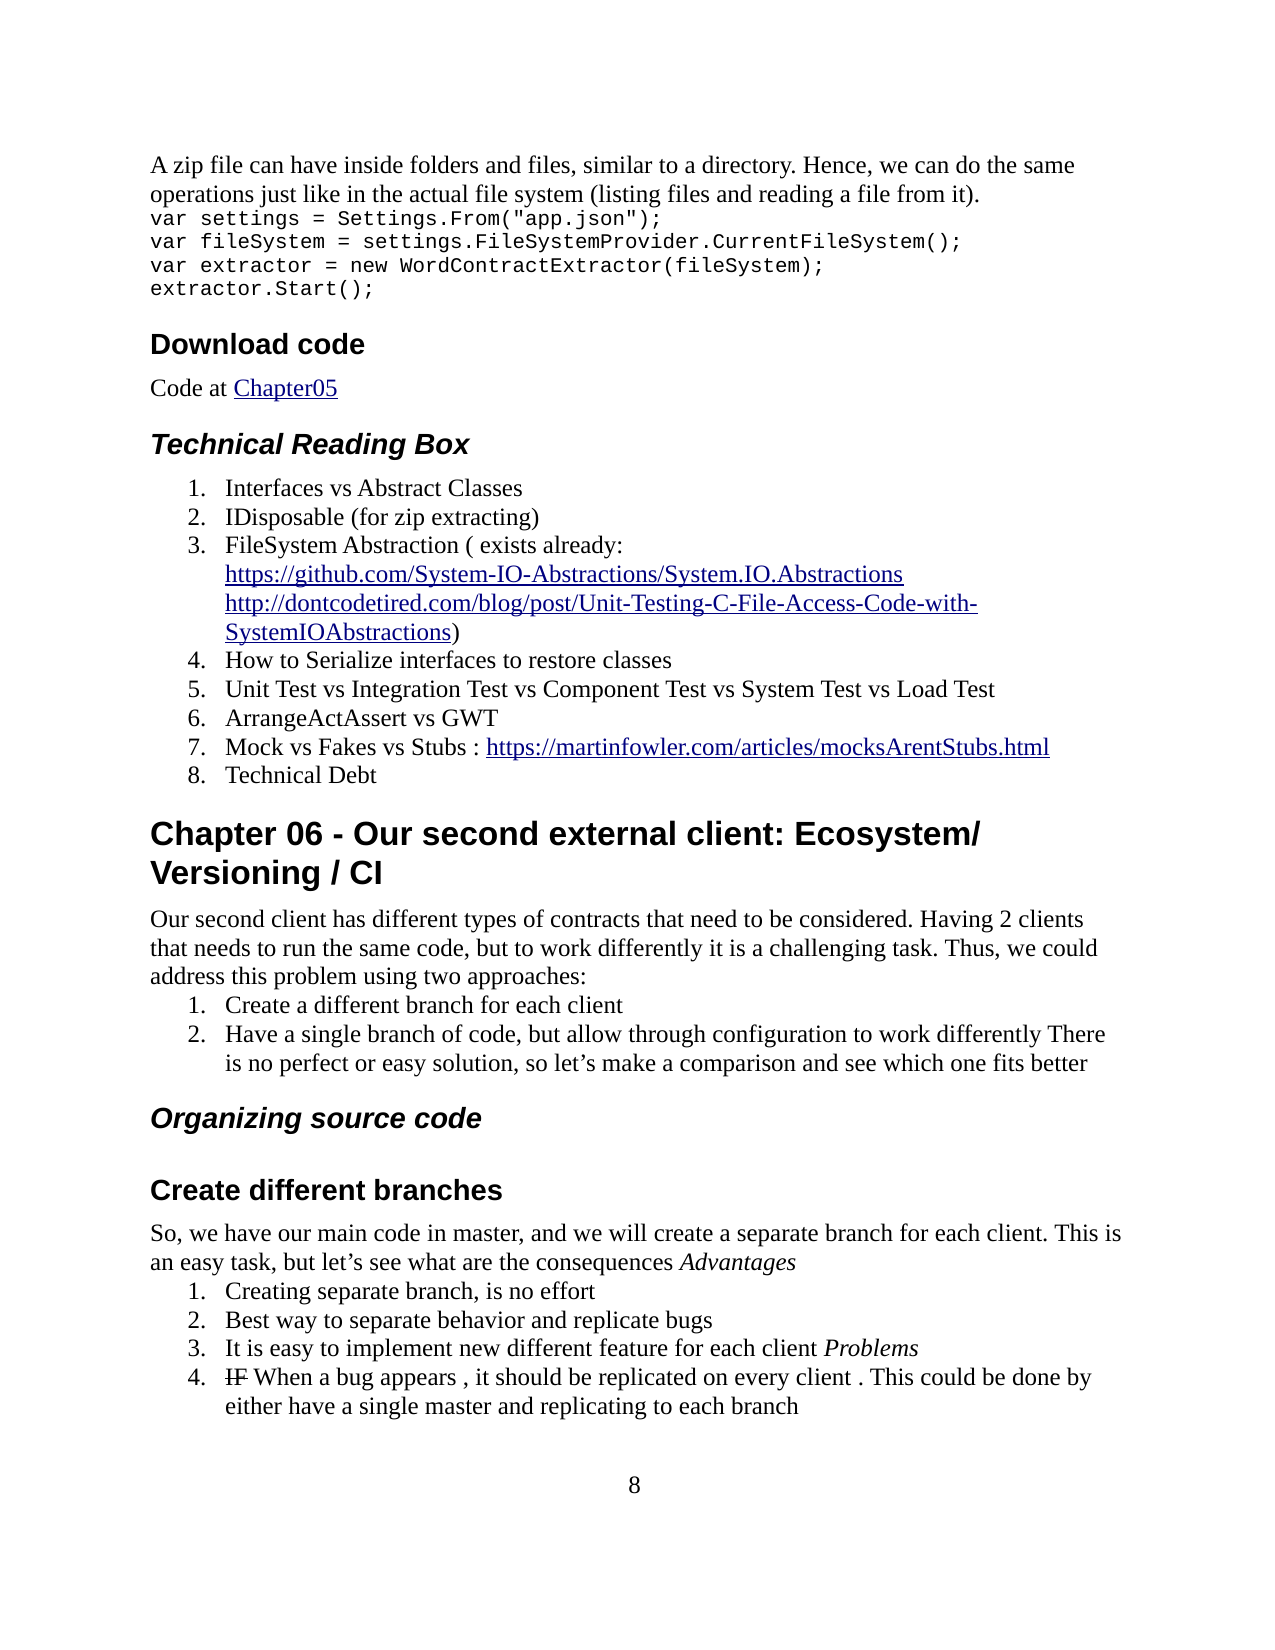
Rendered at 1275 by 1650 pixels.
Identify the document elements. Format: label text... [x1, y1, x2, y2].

list Unit Test vs Integration Test vs Component Test vs System Test vs Load Test [187, 674, 1125, 703]
list Mock vs Fakes vs Stubs : https://martinfowler.com/articles/mocksArentStubs.html [187, 732, 1125, 760]
list How to Serialize interfaces to restore classes [187, 645, 1125, 674]
text extractor.Start(); [150, 278, 1125, 302]
list IDisposable (for zip extracting) [187, 502, 1125, 530]
list Creating separate branch, is no effort [187, 1276, 1125, 1305]
list Have a single branch of code, but allow through configuration to work differently There is no perfect or easy solution, so let’s make a comparison and see which one fits better [187, 1019, 1125, 1076]
list Create a different branch for each client [187, 990, 1125, 1019]
list It is easy to implement new different feature for each client Problems [187, 1333, 1125, 1362]
list ArrangeActAssert vs GWT [187, 703, 1125, 732]
text Code at Chapter05 [150, 373, 1125, 402]
text So, we have our main code in master, and we will create a separate branch for each client. This is an easy task, but let’s see what are the consequences Advantages [150, 1218, 1125, 1276]
text var settings = Settings.From("app.json"); [150, 207, 1125, 231]
list Interfaces vs Abstract Classes [187, 473, 1125, 502]
list Best way to separate behavior and replicate bugs [187, 1305, 1125, 1333]
subtitle Chapter 06 - Our second external client: Ecosystem/ Versioning / CI [150, 814, 1125, 891]
list IF When a bug appears , it should be replicated on every client . This could be done by either have a single master and replicating to each branch [187, 1362, 1125, 1420]
text Our second client has different types of contracts that need to be considered. Having 2 clients that needs to run the same code, but to work differently it is a challenging task. Thus, we could address this problem using two approaches: [150, 904, 1125, 990]
subtitle Technical Reading Box [150, 427, 1125, 460]
text var fileSystem = settings.FileSystemProvider.CurrentFileSystem(); [150, 231, 1125, 255]
subtitle Organizing source code [150, 1101, 1125, 1135]
subtitle Download code [150, 327, 1125, 361]
list Technical Debt [187, 760, 1125, 789]
list FileSystem Abstraction ( exists already: https://github.com/System-IO-Abstractions/System.IO.Abstractions http://dontcodetired.com/blog/post/Unit-Testing-C-File-Access-Code-with-SystemIOAbstractions) [187, 530, 1125, 645]
text A zip file can have inside folders and files, similar to a directory. Hence, we can do the same operations just like in the actual file system (listing files and reading a file from it). [150, 150, 1125, 207]
subtitle Create different branches [150, 1172, 1125, 1206]
text var extractor = new WordContractExtractor(fileSystem); [150, 255, 1125, 278]
